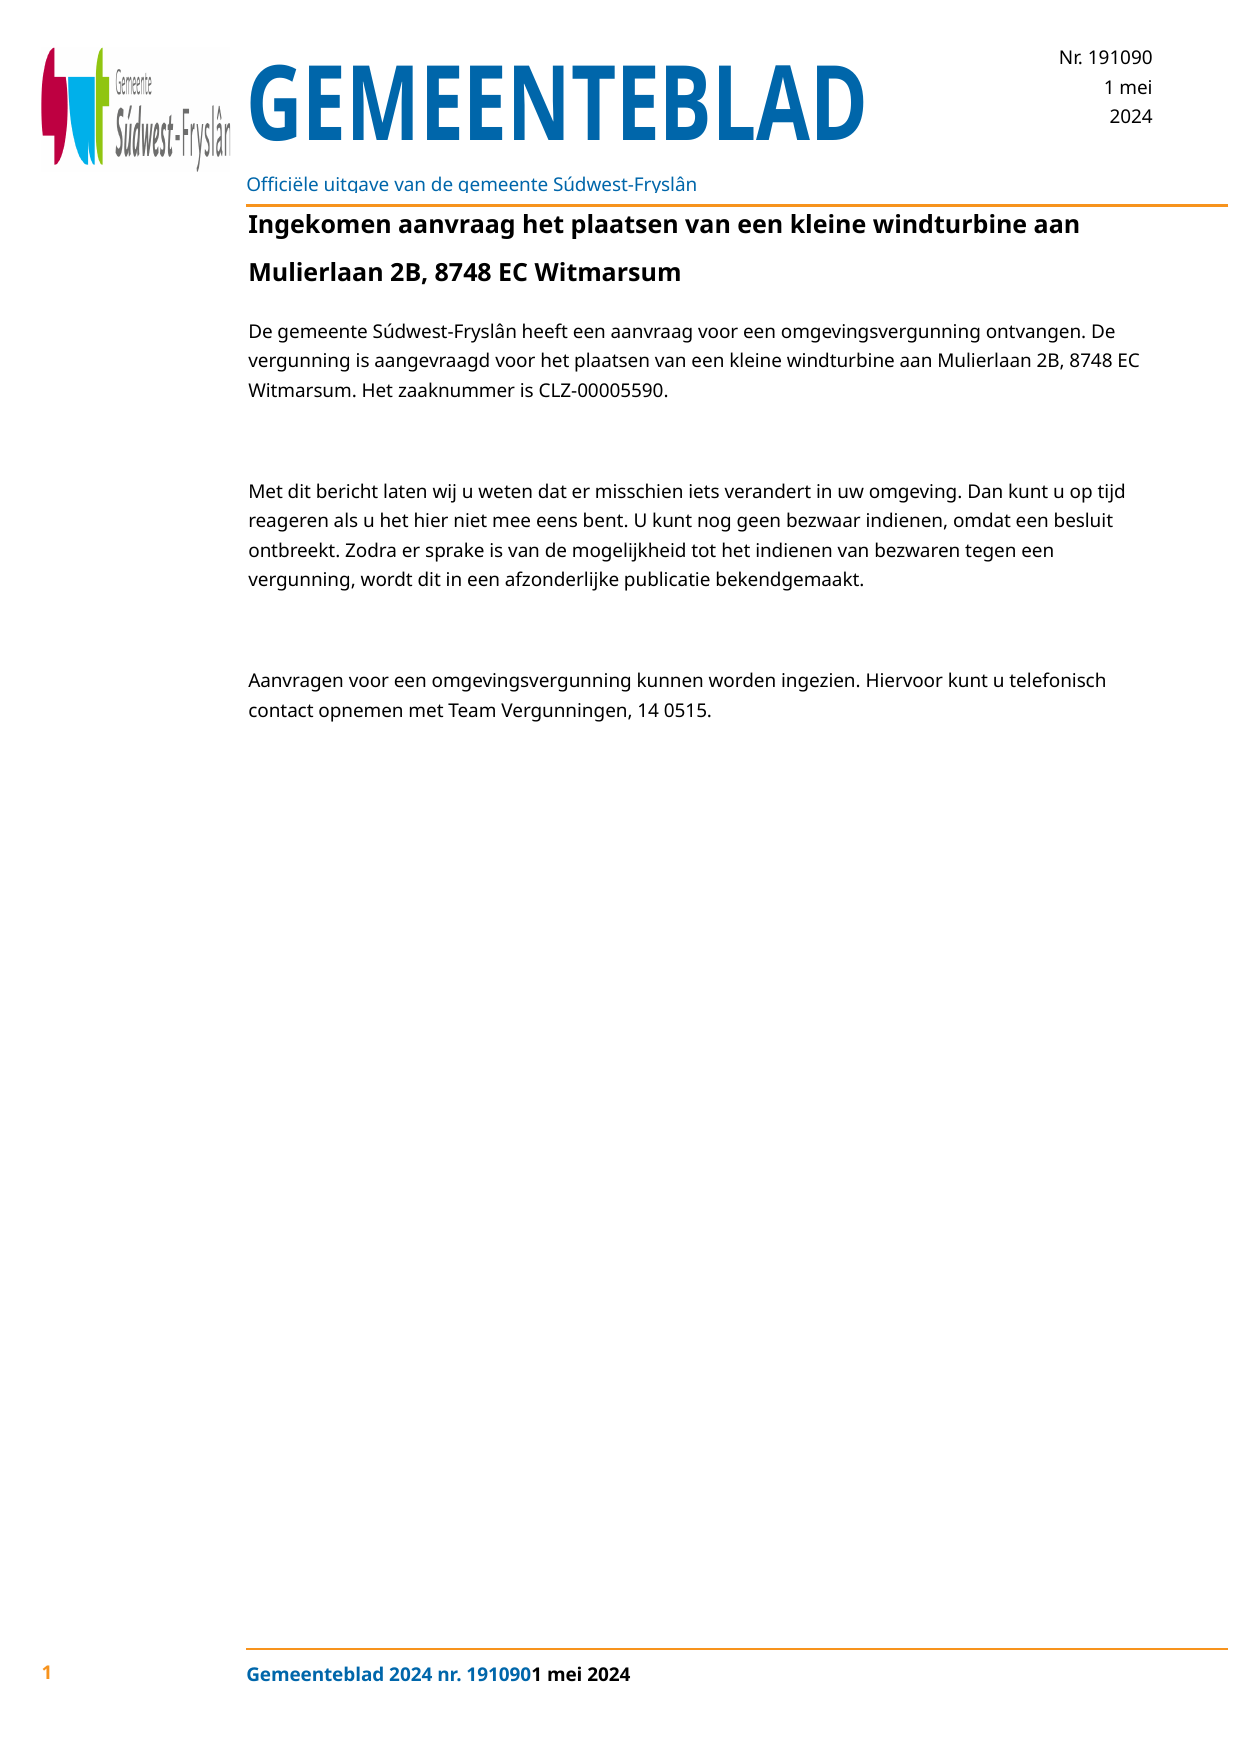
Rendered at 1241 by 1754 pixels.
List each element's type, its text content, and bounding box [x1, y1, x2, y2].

text Met dit bericht laten wij u weten dat er misschien iets verandert in uw omgeving. Dan kunt u op tijd reageren als u het hier niet mee eens bent. U kunt nog geen bezwaar indienen, omdat een besluit ontbreekt. Zodra er sprake is van de mogelijkheid tot het indienen van bezwaren tegen een vergunning, wordt dit in een afzonderlijke publicatie bekendgemaakt. [248, 478, 1152, 592]
text De gemeente Súdwest-Fryslân heeft een aanvraag voor een omgevingsvergunning ontvangen. De vergunning is aangevraagd voor het plaatsen van een kleine windturbine aan Mulierlaan 2B, 8748 EC Witmarsum. Het zaaknummer is CLZ-00005590. [248, 318, 1152, 403]
text Aanvragen voor een omgevingsvergunning kunnen worden ingezien. Hiervoor kunt u telefonisch contact opnemen met Team Vergunningen, 14 0515. [248, 667, 1152, 723]
text Ingekomen aanvraag het plaatsen van een kleine windturbine aan Mulierlaan 2B, 8748 EC Witmarsum [248, 207, 1152, 288]
picture [41, 47, 231, 172]
